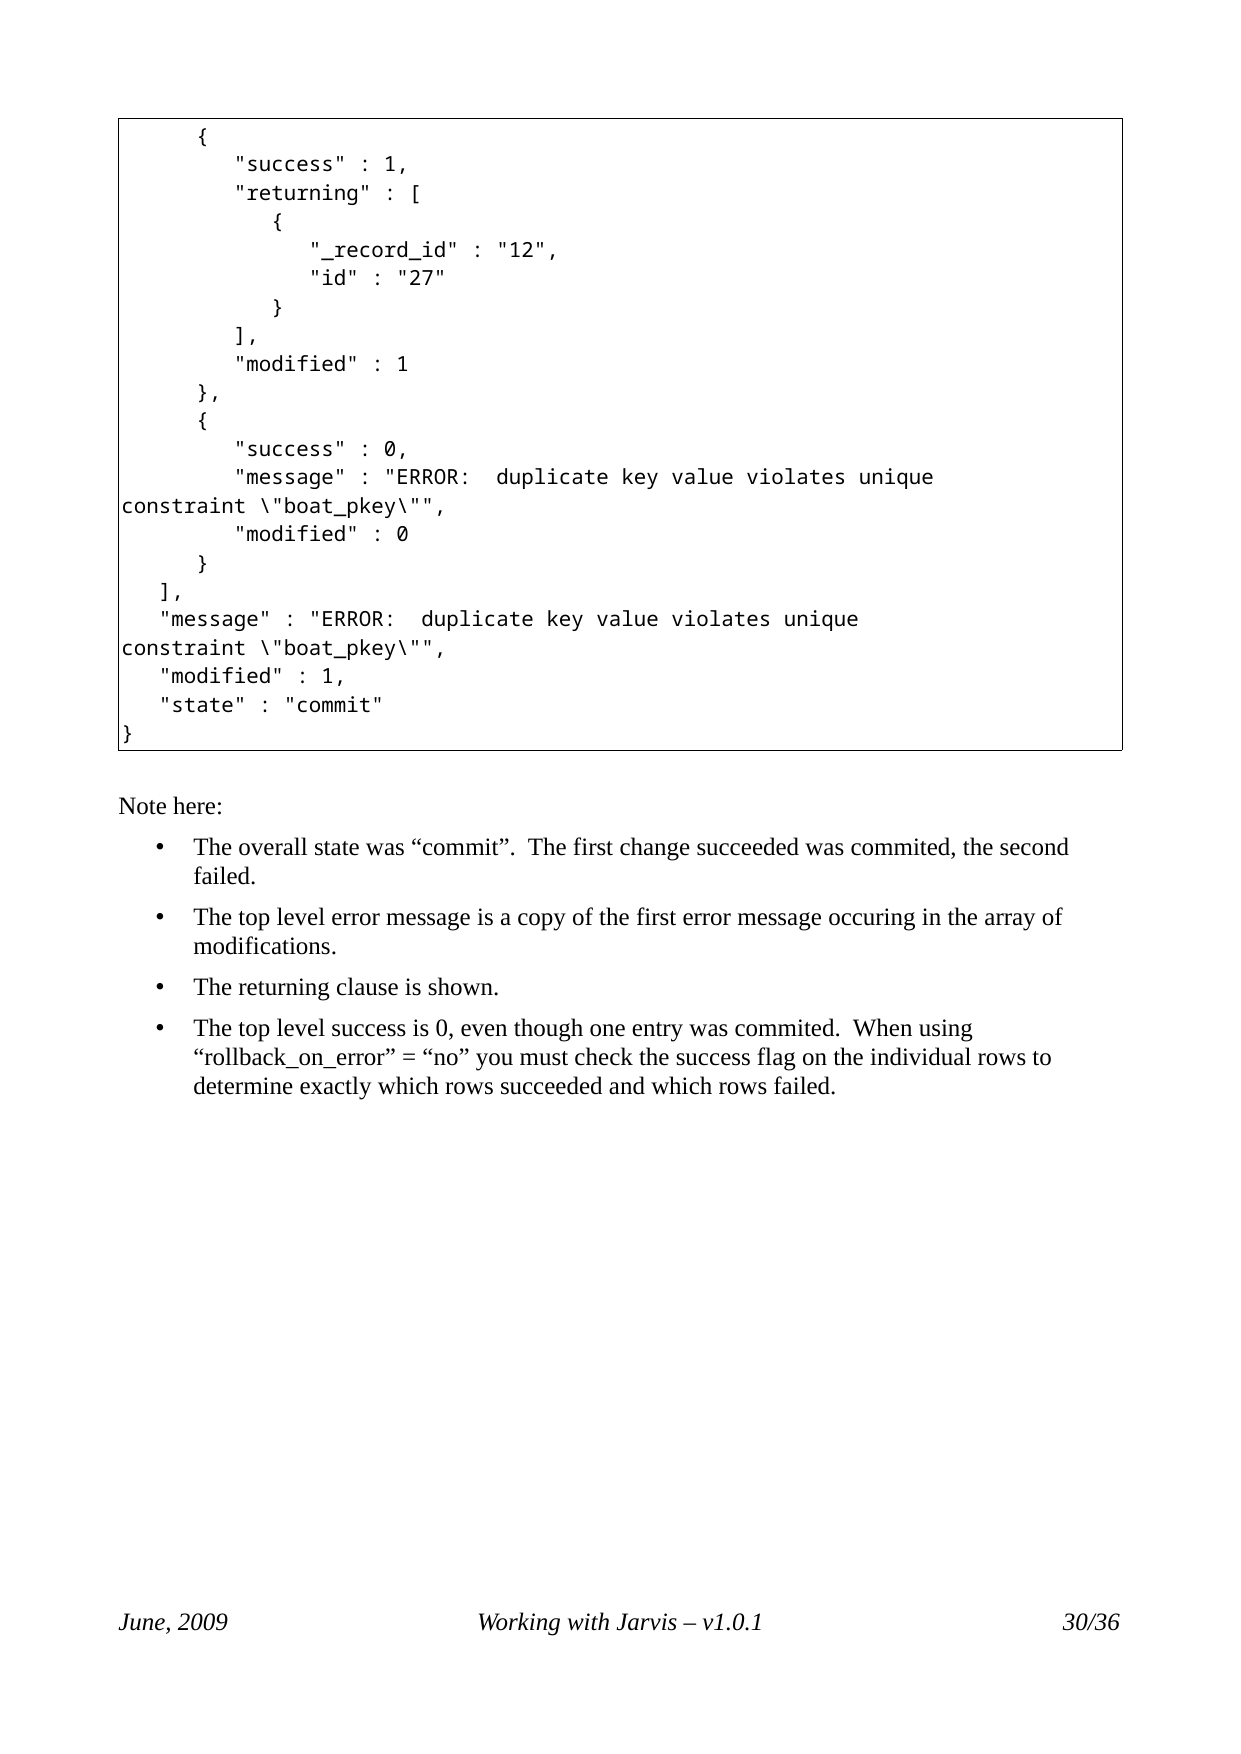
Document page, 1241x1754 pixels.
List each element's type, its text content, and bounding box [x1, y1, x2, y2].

text "modified" : 1, [119, 658, 1122, 687]
text } [119, 545, 1122, 573]
text "modified" : 1 [119, 346, 1122, 374]
list The top level success is 0, even though one entry was commited. When using “rollback_on_error” = “no” you must check the success flag on the individual rows to determine exactly which rows succeeded and which rows failed. [156, 1013, 1122, 1100]
text ], [119, 317, 1122, 346]
text "modified" : 0 [119, 516, 1122, 545]
text } [119, 289, 1122, 317]
list The top level error message is a copy of the first error message occuring in the array of modifications. [156, 902, 1122, 960]
text }, [119, 374, 1122, 402]
text { [119, 119, 1122, 147]
text "_record_id" : "12", [119, 232, 1122, 260]
text { [119, 402, 1122, 431]
list The overall state was “commit”. The first change succeeded was commited, the second failed. [156, 832, 1122, 890]
text "state" : "commit" [119, 687, 1122, 715]
text "success" : 0, [119, 431, 1122, 459]
list The returning clause is shown. [156, 972, 1122, 1001]
text Note here: [118, 791, 1122, 820]
text "message" : "ERROR: duplicate key value violates unique constraint \"boat_pkey\"", [119, 602, 1122, 658]
text "success" : 1, [119, 147, 1122, 175]
text "message" : "ERROR: duplicate key value violates unique constraint \"boat_pkey\"", [119, 459, 1122, 516]
text "returning" : [ [119, 175, 1122, 203]
text } [119, 715, 1122, 750]
text ], [119, 573, 1122, 602]
text "id" : "27" [119, 260, 1122, 289]
text { [119, 203, 1122, 232]
